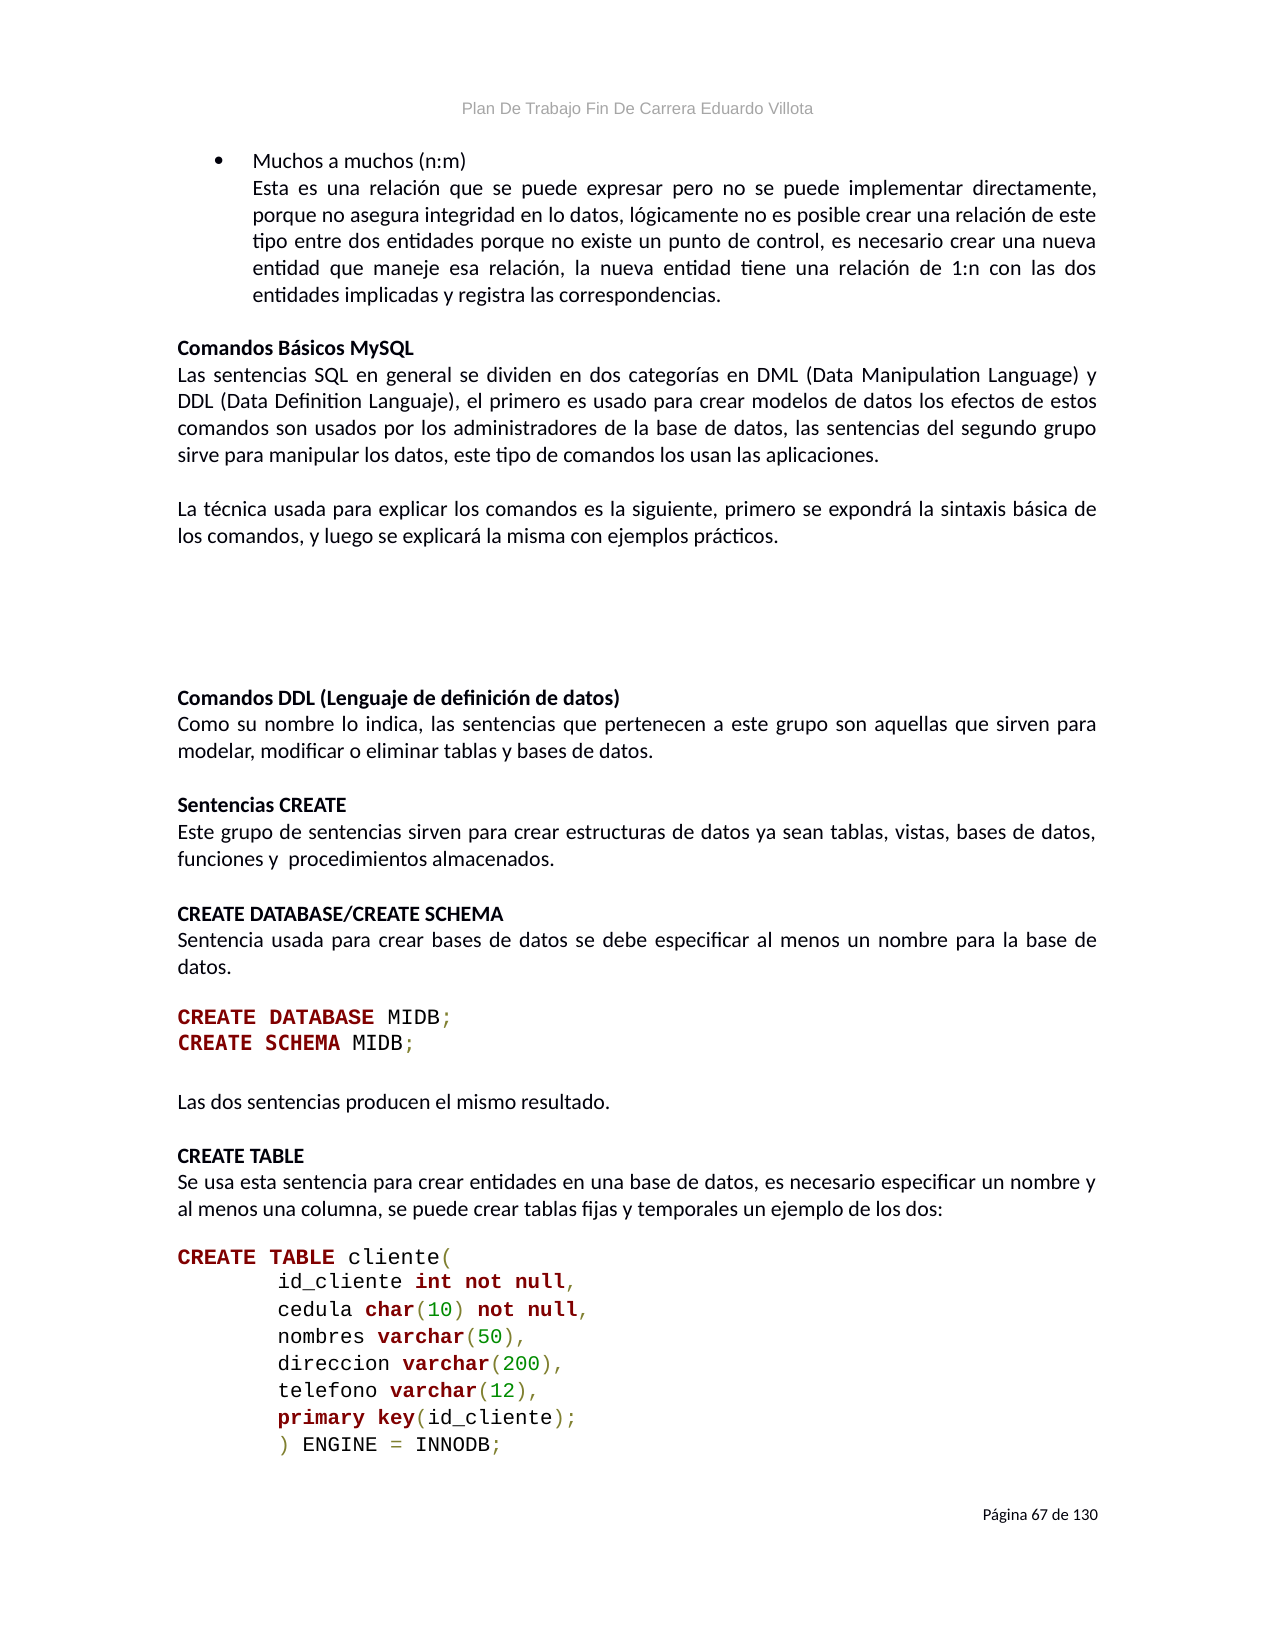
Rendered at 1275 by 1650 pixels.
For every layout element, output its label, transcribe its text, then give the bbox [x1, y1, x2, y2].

text Sentencia usada para crear bases de datos se debe especificar al menos un nombre para la base de datos. [177, 926, 1098, 980]
text Comandos DDL (Lenguaje de definición de datos) [177, 684, 1098, 710]
text La técnica usada para explicar los comandos es la siguiente, primero se expondrá la sintaxis básica de los comandos, y luego se explicará la misma con ejemplos prácticos. [177, 496, 1098, 549]
text cedula char(10) not null, [177, 1298, 1098, 1322]
text CREATE DATABASE/CREATE SCHEMA [177, 900, 1098, 926]
text Comandos Básicos MySQL [177, 334, 1098, 361]
text id_cliente int not null, [177, 1271, 1098, 1295]
text Las dos sentencias producen el mismo resultado. [177, 1088, 1098, 1115]
list Esta es una relación que se puede expresar pero no se puede implementar directamente, porque no asegura integridad en lo datos, lógicamente no es posible crear una relación de este tipo entre dos entidades porque no existe un punto de control, es necesario crear una nueva entidad que maneje esa relación, la nueva entidad tiene una relación de 1:n con las dos entidades implicadas y registra las correspondencias. [252, 174, 1098, 308]
text CREATE DATABASE MIDB; [177, 1006, 1098, 1031]
text direccion varchar(200), [177, 1353, 1098, 1377]
text CREATE TABLE cliente( [177, 1247, 1098, 1271]
text nombres varchar(50), [177, 1326, 1098, 1349]
text telefono varchar(12), [177, 1380, 1098, 1404]
text Sentencias CREATE [177, 792, 1098, 818]
text ) ENGINE = INNODB; [177, 1434, 1098, 1458]
text Como su nombre lo indica, las sentencias que pertenecen a este grupo son aquellas que sirven para modelar, modificar o eliminar tablas y bases de datos. [177, 710, 1098, 764]
list Muchos a muchos (n:m) [215, 148, 1098, 174]
text Se usa esta sentencia para crear entidades en una base de datos, es necesario especificar un nombre y al menos una columna, se puede crear tablas fijas y temporales un ejemplo de los dos: [177, 1168, 1098, 1222]
text primary key(id_cliente); [177, 1407, 1098, 1431]
text Este grupo de sentencias sirven para crear estructuras de datos ya sean tablas, vistas, bases de datos, funciones y procedimientos almacenados. [177, 818, 1098, 872]
text CREATE TABLE [177, 1142, 1098, 1168]
text Las sentencias SQL en general se dividen en dos categorías en DML (Data Manipulation Language) y DDL (Data Definition Languaje), el primero es usado para crear modelos de datos los efectos de estos comandos son usados por los administradores de la base de datos, las sentencias del segundo grupo sirve para manipular los datos, este tipo de comandos los usan las aplicaciones. [177, 361, 1098, 468]
text CREATE SCHEMA MIDB; [177, 1031, 1098, 1055]
